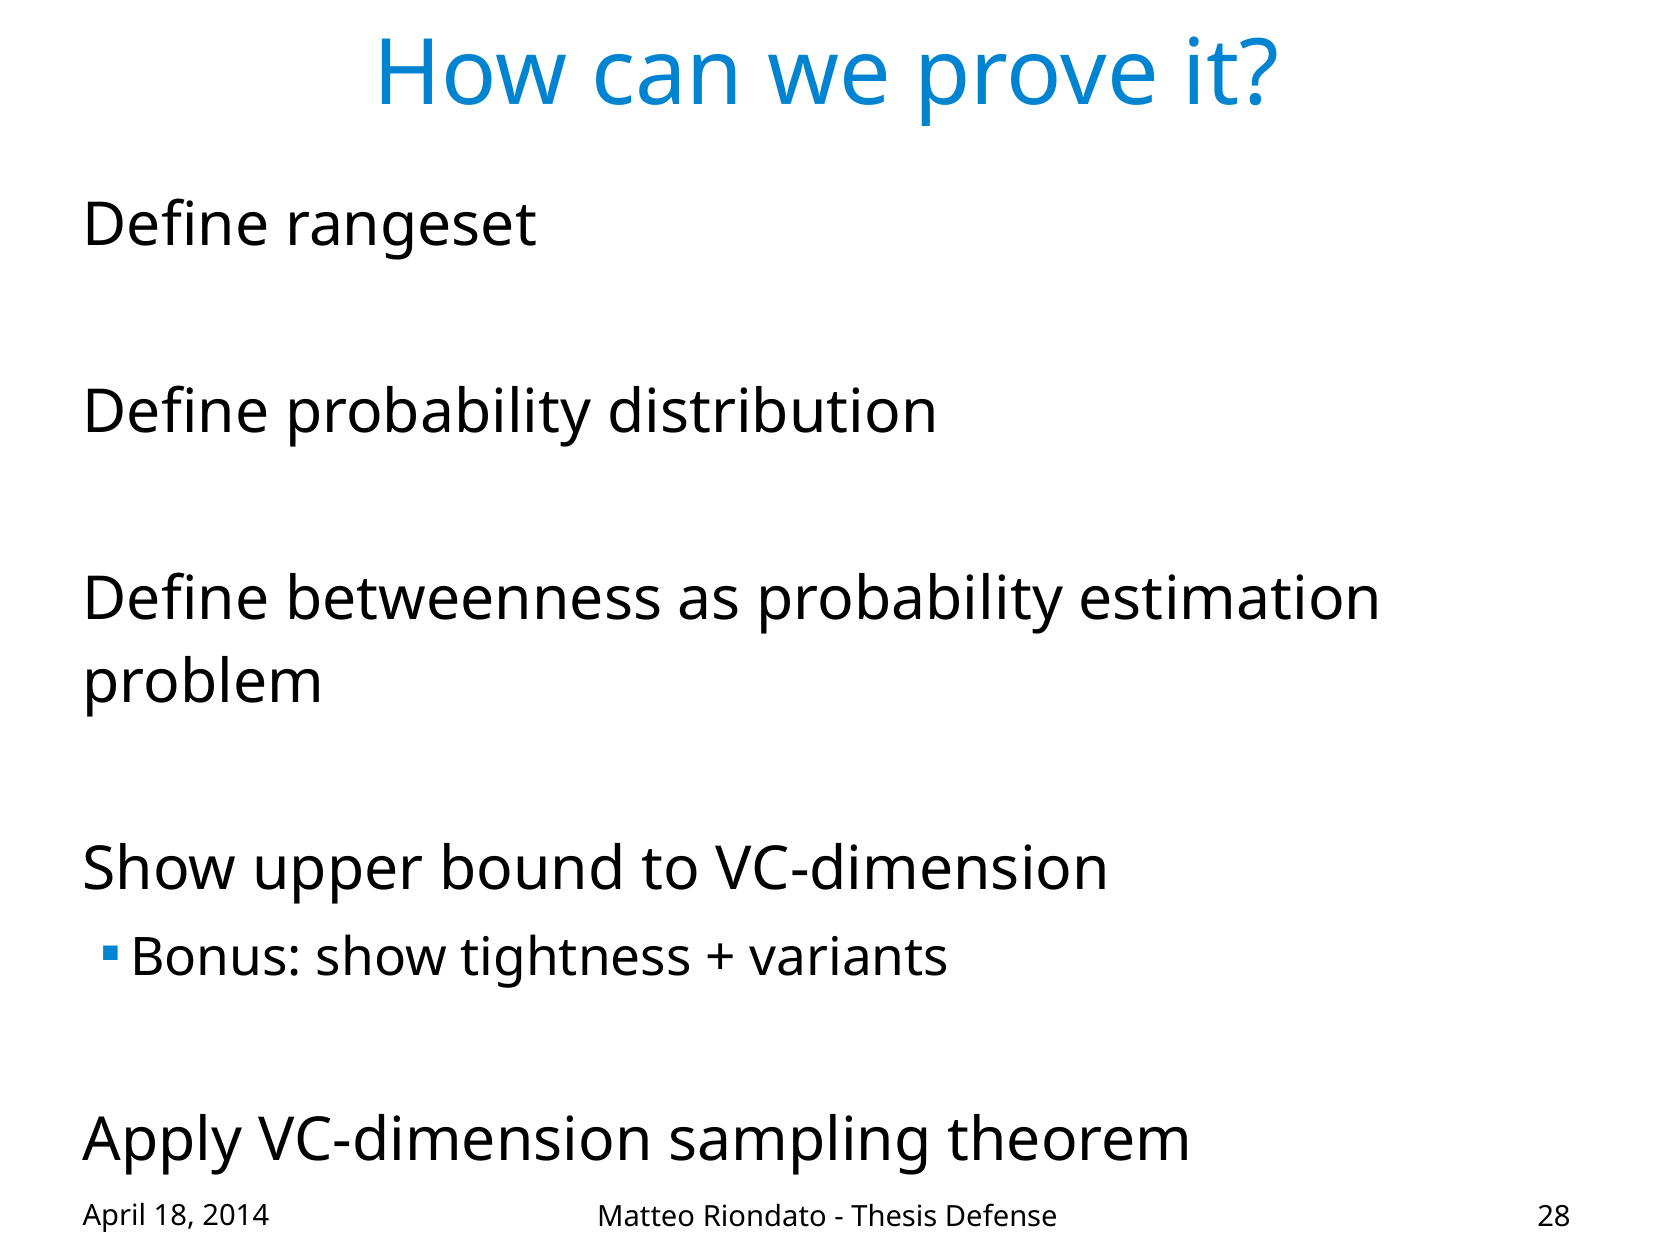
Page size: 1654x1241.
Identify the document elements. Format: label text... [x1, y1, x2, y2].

list Define rangeset Define probability distribution Define betweenness as probability estimation problem Show upper bound to VC-dimension Bonus: show tightness + variants Apply VC-dimension sampling theorem [82, 180, 1571, 1186]
title How can we prove it? [82, 0, 1571, 139]
